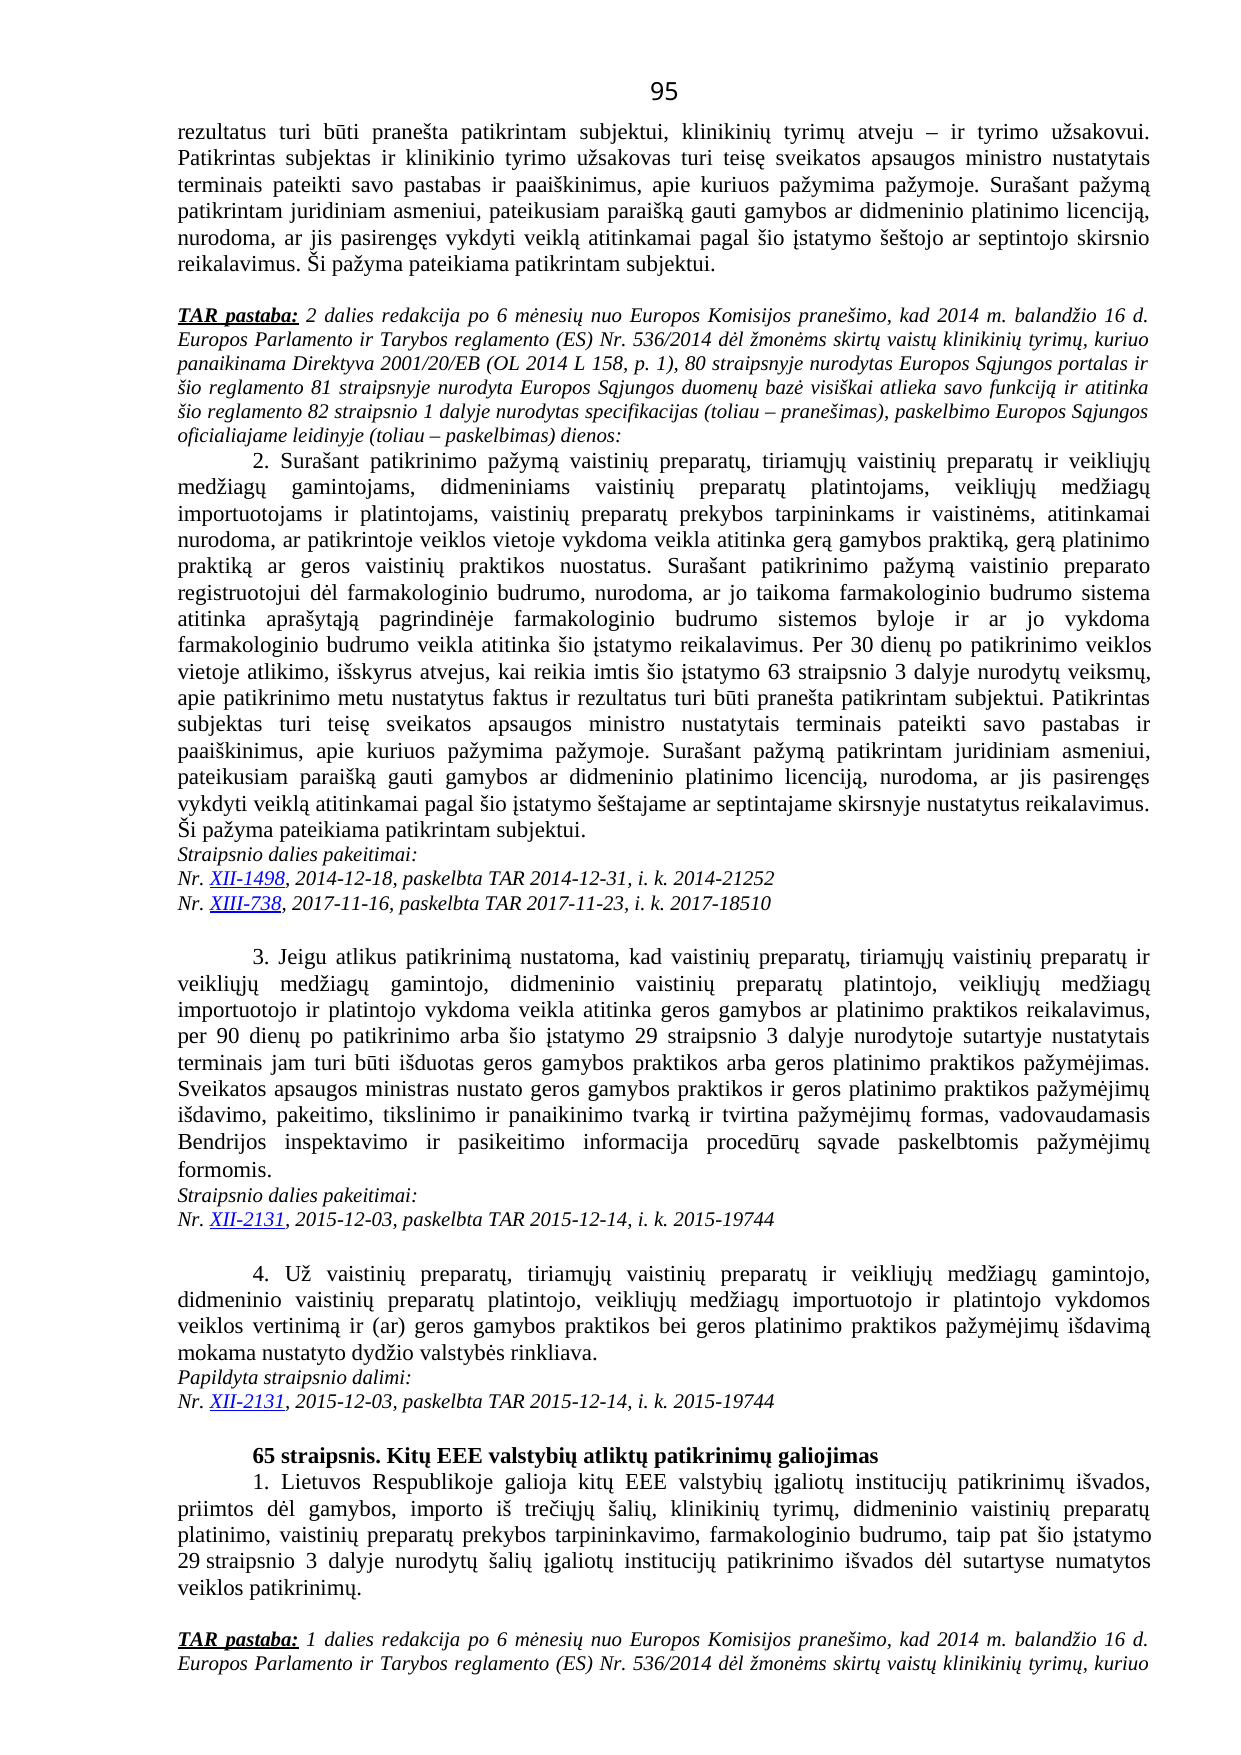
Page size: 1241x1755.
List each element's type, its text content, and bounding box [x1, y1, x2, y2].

text 2. Surašant patikrinimo pažymą vaistinių preparatų, tiriamųjų vaistinių preparatų ir veikliųjų medžiagų gamintojams, didmeniniams vaistinių preparatų platintojams, veikliųjų medžiagų importuotojams ir platintojams, vaistinių preparatų prekybos tarpininkams ir vaistinėms, atitinkamai nurodoma, ar patikrintoje veiklos vietoje vykdoma veikla atitinka gerą gamybos praktiką, gerą platinimo praktiką ar geros vaistinių praktikos nuostatus. Surašant patikrinimo pažymą vaistinio preparato registruotojui dėl farmakologinio budrumo, nurodoma, ar jo taikoma farmakologinio budrumo sistema atitinka aprašytąją pagrindinėje farmakologinio budrumo sistemos byloje ir ar jo vykdoma farmakologinio budrumo veikla atitinka šio įstatymo reikalavimus. Per 30 dienų po patikrinimo veiklos vietoje atlikimo, išskyrus atvejus, kai reikia imtis šio įstatymo 63 straipsnio 3 dalyje nurodytų veiksmų, apie patikrinimo metu nustatytus faktus ir rezultatus turi būti pranešta patikrintam subjektui. Patikrintas subjektas turi teisę sveikatos apsaugos ministro nustatytais terminais pateikti savo pastabas ir paaiškinimus, apie kuriuos pažymima pažymoje. Surašant pažymą patikrintam juridiniam asmeniui, pateikusiam paraišką gauti gamybos ar didmeninio platinimo licenciją, nurodoma, ar jis pasirengęs vykdyti veiklą atitinkamai pagal šio įstatymo šeštajame ar septintajame skirsnyje nustatytus reikalavimus. Ši pažyma pateikiama patikrintam subjektui. [177, 447, 1152, 842]
text rezultatus turi būti pranešta patikrintam subjektui, klinikinių tyrimų atveju – ir tyrimo užsakovui. Patikrintas subjektas ir klinikinio tyrimo užsakovas turi teisę sveikatos apsaugos ministro nustatytais terminais pateikti savo pastabas ir paaiškinimus, apie kuriuos pažymima pažymoje. Surašant pažymą patikrintam juridiniam asmeniui, pateikusiam paraišką gauti gamybos ar didmeninio platinimo licenciją, nurodoma, ar jis pasirengęs vykdyti veiklą atitinkamai pagal šio įstatymo šeštojo ar septintojo skirsnio reikalavimus. Ši pažyma pateikiama patikrintam subjektui. [177, 118, 1152, 276]
text Straipsnio dalies pakeitimai: [177, 1183, 1152, 1207]
text Papildyta straipsnio dalimi: [177, 1365, 1152, 1389]
text TAR pastaba: 2 dalies redakcija po 6 mėnesių nuo Europos Komisijos pranešimo, kad 2014 m. balandžio 16 d. Europos Parlamento ir Tarybos reglamento (ES) Nr. 536/2014 dėl žmonėms skirtų vaistų klinikinių tyrimų, kuriuo panaikinama Direktyva 2001/20/EB (OL 2014 L 158, p. 1), 80 straipsnyje nurodytas Europos Sąjungos portalas ir šio reglamento 81 straipsnyje nurodyta Europos Sąjungos duomenų bazė visiškai atlieka savo funkciją ir atitinka šio reglamento 82 straipsnio 1 dalyje nurodytas specifikacijas (toliau – pranešimas), paskelbimo Europos Sąjungos oficialiajame leidinyje (toliau – paskelbimas) dienos: [177, 303, 1152, 447]
text TAR pastaba: 1 dalies redakcija po 6 mėnesių nuo Europos Komisijos pranešimo, kad 2014 m. balandžio 16 d. Europos Parlamento ir Tarybos reglamento (ES) Nr. 536/2014 dėl žmonėms skirtų vaistų klinikinių tyrimų, kuriuo [177, 1626, 1152, 1674]
text 1. Lietuvos Respublikoje galioja kitų EEE valstybių įgaliotų institucijų patikrinimų išvados, priimtos dėl gamybos, importo iš trečiųjų šalių, klinikinių tyrimų, didmeninio vaistinių preparatų platinimo, vaistinių preparatų prekybos tarpininkavimo, farmakologinio budrumo, taip pat šio įstatymo 29 straipsnio 3 dalyje nurodytų šalių įgaliotų institucijų patikrinimo išvados dėl sutartyse numatytos veiklos patikrinimų. [177, 1468, 1152, 1600]
text Nr. XII-2131, 2015-12-03, paskelbta TAR 2015-12-14, i. k. 2015-19744 [177, 1389, 1152, 1413]
text Nr. XII-1498, 2014-12-18, paskelbta TAR 2014-12-31, i. k. 2014-21252 [177, 866, 1152, 890]
text 3. Jeigu atlikus patikrinimą nustatoma, kad vaistinių preparatų, tiriamųjų vaistinių preparatų ir veikliųjų medžiagų gamintojo, didmeninio vaistinių preparatų platintojo, veikliųjų medžiagų importuotojo ir platintojo vykdoma veikla atitinka geros gamybos ar platinimo praktikos reikalavimus, per 90 dienų po patikrinimo arba šio įstatymo 29 straipsnio 3 dalyje nurodytoje sutartyje nustatytais terminais jam turi būti išduotas geros gamybos praktikos arba geros platinimo praktikos pažymėjimas. Sveikatos apsaugos ministras nustato geros gamybos praktikos ir geros platinimo praktikos pažymėjimų išdavimo, pakeitimo, tikslinimo ir panaikinimo tvarką ir tvirtina pažymėjimų formas, vadovaudamasis Bendrijos inspektavimo ir pasikeitimo informacija procedūrų sąvade paskelbtomis pažymėjimų formomis. [177, 943, 1152, 1183]
text Straipsnio dalies pakeitimai: [177, 842, 1152, 866]
text 4. Už vaistinių preparatų, tiriamųjų vaistinių preparatų ir veikliųjų medžiagų gamintojo, didmeninio vaistinių preparatų platintojo, veikliųjų medžiagų importuotojo ir platintojo vykdomos veiklos vertinimą ir (ar) geros gamybos praktikos bei geros platinimo praktikos pažymėjimų išdavimą mokama nustatyto dydžio valstybės rinkliava. [177, 1260, 1152, 1365]
text 65 straipsnis. Kitų EEE valstybių atliktų patikrinimų galiojimas [177, 1442, 1152, 1468]
text Nr. XII-2131, 2015-12-03, paskelbta TAR 2015-12-14, i. k. 2015-19744 [177, 1207, 1152, 1231]
text Nr. XIII-738, 2017-11-16, paskelbta TAR 2017-11-23, i. k. 2017-18510 [177, 890, 1152, 914]
